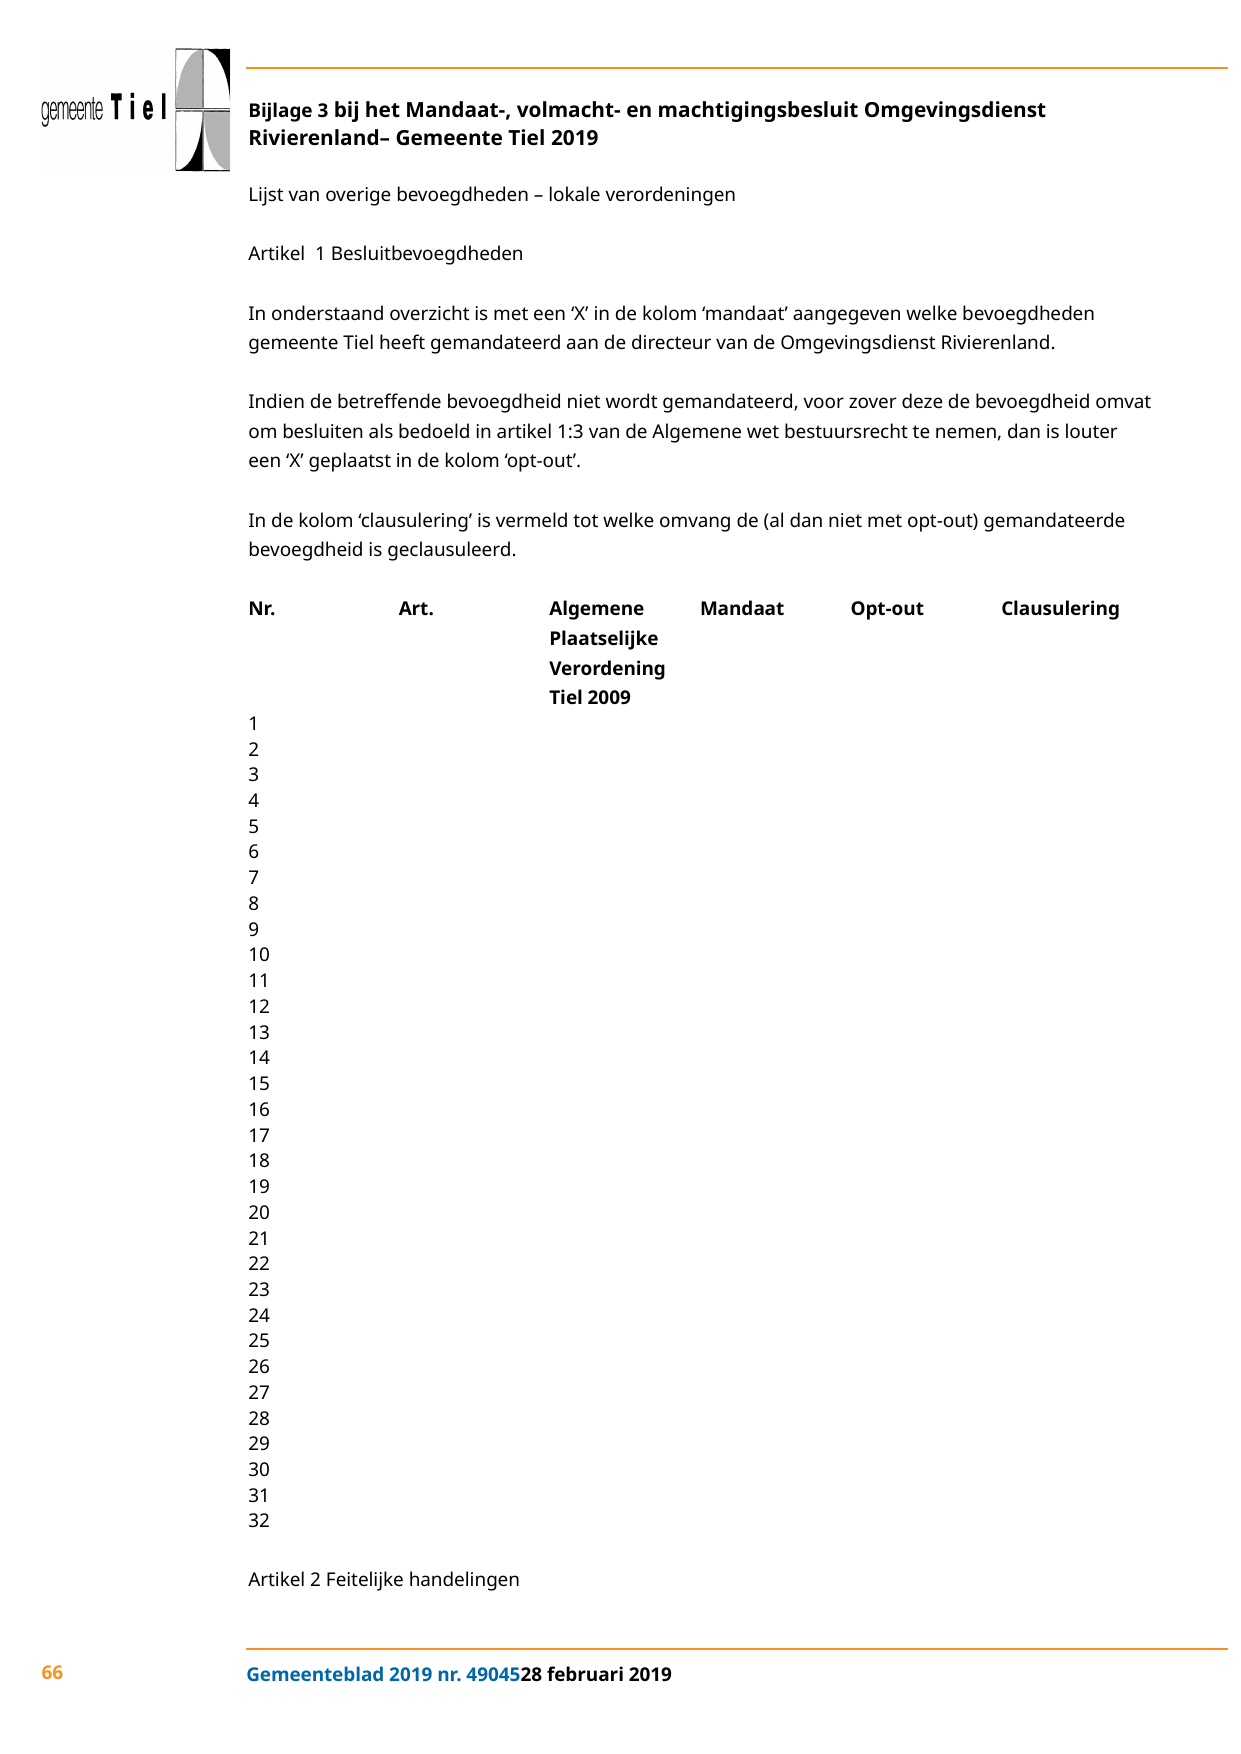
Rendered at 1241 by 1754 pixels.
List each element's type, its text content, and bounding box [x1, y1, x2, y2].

table_cell [700, 1225, 850, 1250]
table_cell [549, 1250, 700, 1276]
table_cell [549, 1225, 700, 1250]
table_cell [700, 993, 850, 1019]
table_cell [399, 1148, 549, 1173]
table_cell [850, 993, 1001, 1019]
table_cell [399, 762, 549, 787]
table_cell 11 [248, 968, 398, 993]
table_cell [399, 1431, 549, 1456]
table_cell [850, 1431, 1001, 1456]
table_cell [1001, 1431, 1152, 1456]
table_cell [700, 1122, 850, 1147]
table_header Art. [399, 596, 549, 710]
table_header Nr. [248, 596, 398, 710]
table_cell [1001, 710, 1152, 736]
table_cell [549, 736, 700, 762]
table_cell [700, 1405, 850, 1431]
table_cell [1001, 839, 1152, 864]
table_cell [399, 1482, 549, 1508]
table_cell [1001, 968, 1152, 993]
table_cell [700, 1353, 850, 1379]
table_cell [1001, 1328, 1152, 1353]
table_header Mandaat [700, 596, 850, 710]
table_cell [1001, 762, 1152, 787]
table_cell [549, 1276, 700, 1302]
table_header Algemene Plaatselijke Verordening Tiel 2009 [549, 596, 700, 710]
table_cell [850, 1122, 1001, 1147]
table_cell [1001, 1148, 1152, 1173]
table_cell [399, 1096, 549, 1122]
table_cell [700, 1250, 850, 1276]
table_cell [399, 1379, 549, 1405]
table_cell 6 [248, 839, 398, 864]
table_cell [549, 916, 700, 942]
table_cell [399, 1250, 549, 1276]
table_cell [399, 1353, 549, 1379]
text In de kolom ‘clausulering’ is vermeld tot welke omvang de (al dan niet met opt-out) gemandateerde bevoegdheid is geclausuleerd. [248, 507, 1152, 562]
table_cell [399, 1045, 549, 1070]
table_cell [399, 1019, 549, 1044]
table_cell 24 [248, 1302, 398, 1328]
table_cell [700, 1508, 850, 1533]
table_cell 22 [248, 1250, 398, 1276]
table_cell [1001, 1302, 1152, 1328]
table_cell [1001, 1276, 1152, 1302]
table_cell 9 [248, 916, 398, 942]
table_cell [399, 865, 549, 890]
table_cell 30 [248, 1456, 398, 1482]
table_cell [1001, 1482, 1152, 1508]
table_cell [700, 787, 850, 813]
table_cell 21 [248, 1225, 398, 1250]
table_cell 27 [248, 1379, 398, 1405]
table_cell [549, 1173, 700, 1199]
table_cell 31 [248, 1482, 398, 1508]
table_cell [850, 1302, 1001, 1328]
table_cell [1001, 1045, 1152, 1070]
table_cell 20 [248, 1199, 398, 1225]
table_header Clausulering [1001, 596, 1152, 710]
table_cell [549, 710, 700, 736]
table_cell [549, 787, 700, 813]
table_cell [1001, 1173, 1152, 1199]
table_cell [700, 1199, 850, 1225]
table_cell [399, 1276, 549, 1302]
table_cell [700, 942, 850, 967]
table_cell [850, 736, 1001, 762]
table_cell 26 [248, 1353, 398, 1379]
table_cell 5 [248, 813, 398, 839]
table_cell 4 [248, 787, 398, 813]
table_cell 17 [248, 1122, 398, 1147]
table_cell [850, 1508, 1001, 1533]
table_cell [850, 1353, 1001, 1379]
table_cell [700, 968, 850, 993]
table_cell 12 [248, 993, 398, 1019]
table_cell 14 [248, 1045, 398, 1070]
table_cell [399, 710, 549, 736]
table_cell [549, 813, 700, 839]
table_cell [399, 1456, 549, 1482]
table_cell [700, 1482, 850, 1508]
table_cell [399, 787, 549, 813]
table_cell [549, 1328, 700, 1353]
table_cell [399, 890, 549, 916]
table_cell [850, 942, 1001, 967]
table_cell [549, 968, 700, 993]
table_cell [549, 1096, 700, 1122]
text In onderstaand overzicht is met een ‘X’ in de kolom ‘mandaat’ aangegeven welke bevoegdheden gemeente Tiel heeft gemandateerd aan de directeur van de Omgevingsdienst Rivierenland. [248, 300, 1152, 355]
table_cell [850, 916, 1001, 942]
table_cell [549, 1431, 700, 1456]
text Artikel 1 Besluitbevoegdheden [248, 241, 1152, 266]
table_cell 10 [248, 942, 398, 967]
table_cell [399, 916, 549, 942]
table_cell [399, 1122, 549, 1147]
table_cell [549, 993, 700, 1019]
table_cell [700, 813, 850, 839]
table_cell [1001, 993, 1152, 1019]
table_cell [399, 1328, 549, 1353]
table_cell [549, 762, 700, 787]
table_cell 29 [248, 1431, 398, 1456]
table_cell [399, 1199, 549, 1225]
table_cell [850, 813, 1001, 839]
table_cell 23 [248, 1276, 398, 1302]
table_cell [700, 1148, 850, 1173]
table_cell [1001, 1353, 1152, 1379]
table_cell [549, 1482, 700, 1508]
table_cell [549, 1045, 700, 1070]
table_cell [850, 1096, 1001, 1122]
table_cell [700, 1276, 850, 1302]
table_cell [850, 1328, 1001, 1353]
table_cell [1001, 1225, 1152, 1250]
table_cell [399, 993, 549, 1019]
table_cell [700, 1379, 850, 1405]
table_cell [549, 1508, 700, 1533]
table_cell [1001, 1456, 1152, 1482]
table_cell [700, 762, 850, 787]
table_cell [700, 865, 850, 890]
table_cell [399, 813, 549, 839]
table_cell [399, 942, 549, 967]
table_cell [399, 1302, 549, 1328]
table_cell [1001, 1199, 1152, 1225]
table_cell [850, 968, 1001, 993]
table_cell [850, 1199, 1001, 1225]
table_cell 8 [248, 890, 398, 916]
table_cell 1 [248, 710, 398, 736]
table_cell [700, 1173, 850, 1199]
table_cell [700, 916, 850, 942]
text Lijst van overige bevoegdheden – lokale verordeningen [248, 181, 1152, 207]
table_cell [700, 736, 850, 762]
table_cell 3 [248, 762, 398, 787]
table_cell [1001, 1508, 1152, 1533]
table_cell [1001, 890, 1152, 916]
table_cell 32 [248, 1508, 398, 1533]
table_cell [549, 1019, 700, 1044]
table_cell [399, 1405, 549, 1431]
table_cell [850, 787, 1001, 813]
table_cell 25 [248, 1328, 398, 1353]
table_cell 19 [248, 1173, 398, 1199]
table_cell [700, 1456, 850, 1482]
table_cell 16 [248, 1096, 398, 1122]
text Artikel 2 Feitelijke handelingen [248, 1566, 1152, 1592]
table_cell [399, 1508, 549, 1533]
table_cell [1001, 1379, 1152, 1405]
table_cell [549, 942, 700, 967]
picture [41, 47, 231, 172]
table_cell 13 [248, 1019, 398, 1044]
table_cell [850, 1173, 1001, 1199]
table_cell [850, 1019, 1001, 1044]
table_cell 18 [248, 1148, 398, 1173]
table_cell [1001, 865, 1152, 890]
table_cell [1001, 942, 1152, 967]
table_cell [399, 1070, 549, 1096]
table_cell [850, 1405, 1001, 1431]
table_cell [1001, 1019, 1152, 1044]
table_cell [549, 890, 700, 916]
table_cell [399, 1225, 549, 1250]
table_cell [549, 1122, 700, 1147]
table_cell [850, 762, 1001, 787]
table_cell [1001, 1250, 1152, 1276]
table_cell [700, 1019, 850, 1044]
table_cell [850, 1482, 1001, 1508]
table_cell [399, 736, 549, 762]
table_cell [399, 1173, 549, 1199]
table_cell [549, 1405, 700, 1431]
table_cell [850, 1250, 1001, 1276]
table_cell [700, 890, 850, 916]
table_cell [700, 1431, 850, 1456]
table_cell [399, 839, 549, 864]
table_cell [700, 710, 850, 736]
table_cell [549, 1070, 700, 1096]
table_cell 7 [248, 865, 398, 890]
table_cell [399, 968, 549, 993]
table_cell [850, 1456, 1001, 1482]
table_cell 15 [248, 1070, 398, 1096]
table_cell [850, 1045, 1001, 1070]
text Bijlage 3 bij het Mandaat-, volmacht- en machtigingsbesluit Omgevingsdienst Rivierenland– Gemeente Tiel 2019 [248, 95, 1152, 152]
table_cell [549, 1379, 700, 1405]
table_cell [850, 1379, 1001, 1405]
table_cell [700, 1070, 850, 1096]
text Indien de betreffende bevoegdheid niet wordt gemandateerd, voor zover deze de bevoegdheid omvat om besluiten als bedoeld in artikel 1:3 van de Algemene wet bestuursrecht te nemen, dan is louter een ‘X’ geplaatst in de kolom ‘opt-out’. [248, 388, 1152, 473]
table_cell 28 [248, 1405, 398, 1431]
table_cell [1001, 787, 1152, 813]
table_cell [1001, 1070, 1152, 1096]
table_cell [549, 865, 700, 890]
table_cell 2 [248, 736, 398, 762]
table_cell [1001, 1405, 1152, 1431]
table_cell [850, 890, 1001, 916]
table_cell [850, 865, 1001, 890]
table_cell [700, 1045, 850, 1070]
table_cell [549, 1148, 700, 1173]
table_cell [1001, 1122, 1152, 1147]
table_header Opt-out [850, 596, 1001, 710]
table_cell [549, 1302, 700, 1328]
table_cell [1001, 813, 1152, 839]
table_cell [850, 1225, 1001, 1250]
table_cell [549, 1456, 700, 1482]
table_cell [1001, 736, 1152, 762]
table_cell [549, 1353, 700, 1379]
table_cell [850, 710, 1001, 736]
table_cell [1001, 1096, 1152, 1122]
table_cell [700, 1302, 850, 1328]
table_cell [850, 1276, 1001, 1302]
table_cell [700, 1328, 850, 1353]
table_cell [700, 1096, 850, 1122]
table_cell [549, 839, 700, 864]
table_cell [850, 839, 1001, 864]
table_cell [549, 1199, 700, 1225]
table_cell [700, 839, 850, 864]
table_cell [850, 1148, 1001, 1173]
table_cell [850, 1070, 1001, 1096]
table_cell [1001, 916, 1152, 942]
